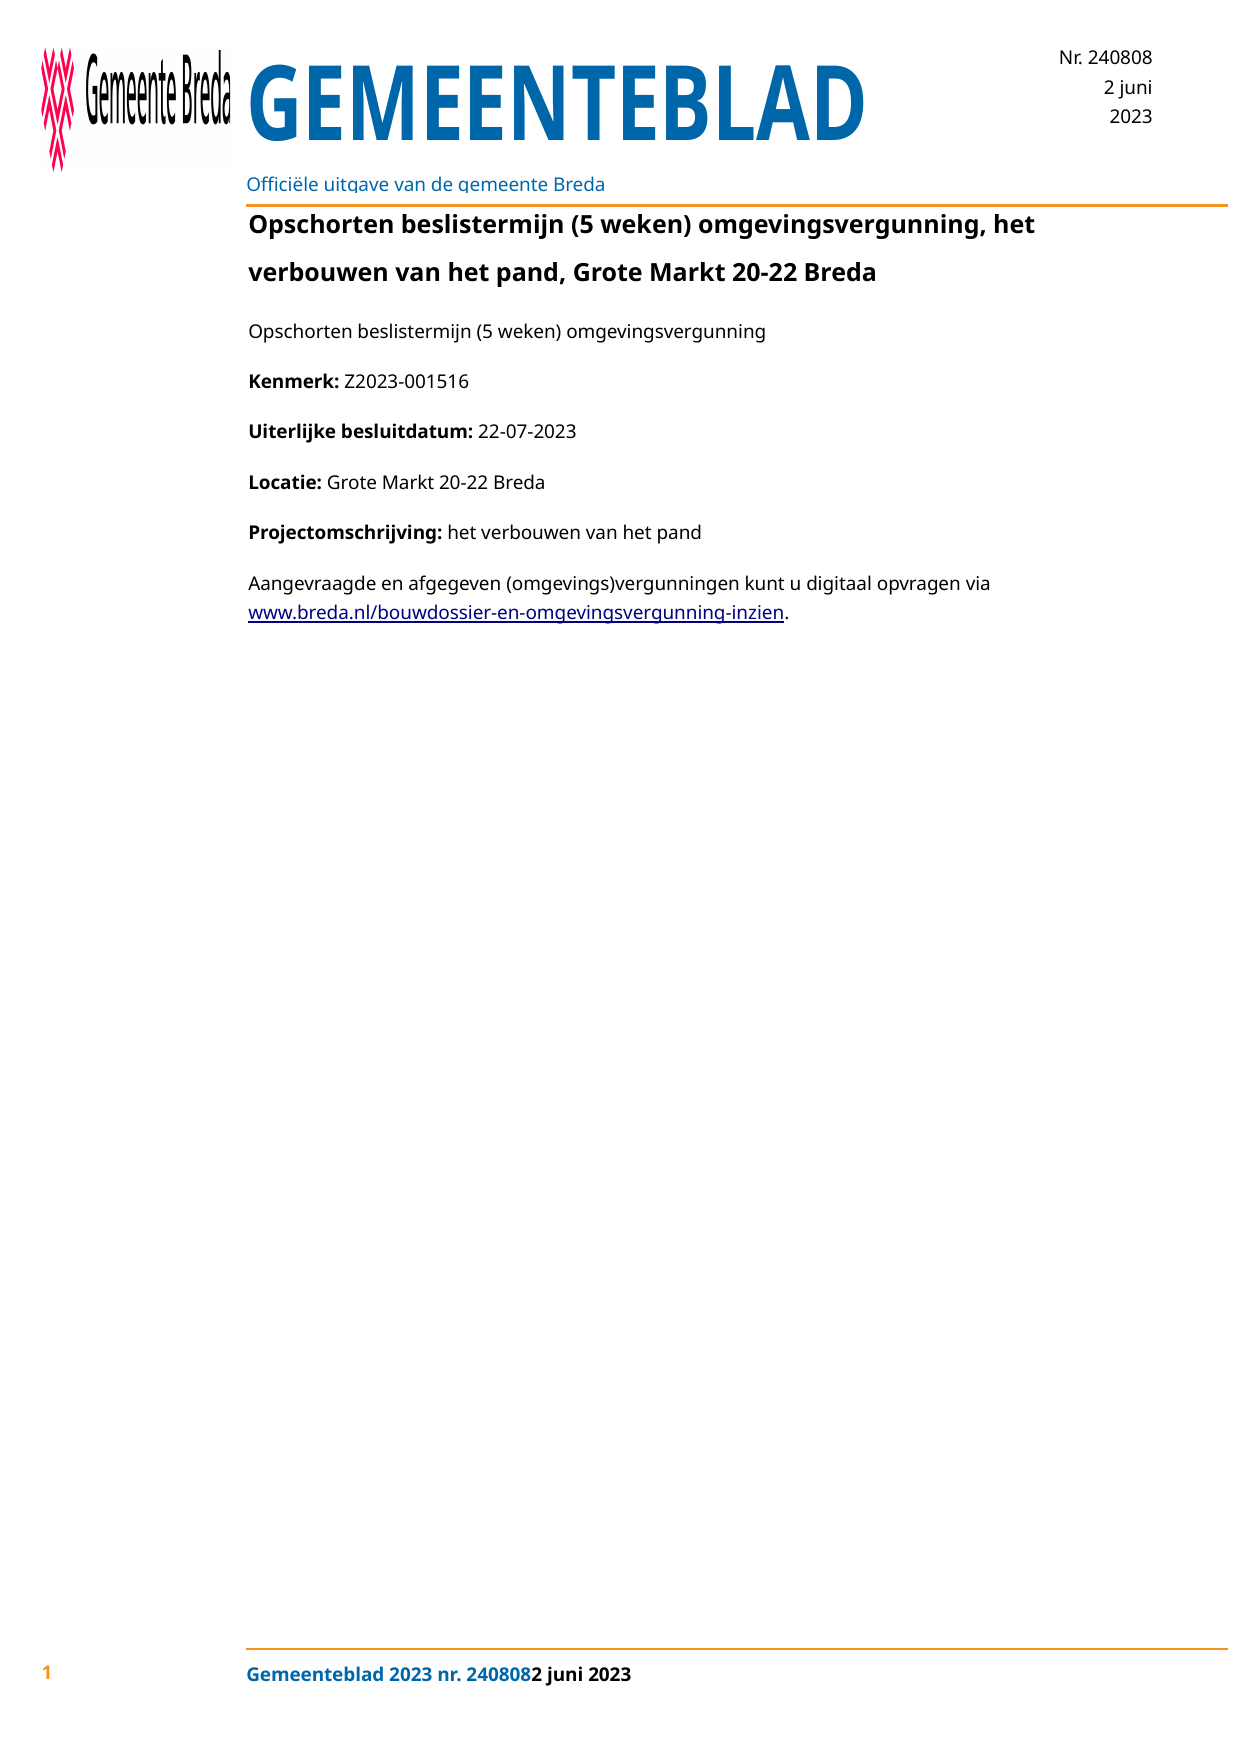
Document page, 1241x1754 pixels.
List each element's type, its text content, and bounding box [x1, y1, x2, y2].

picture [41, 47, 231, 172]
text Locatie: Grote Markt 20-22 Breda [248, 469, 1152, 495]
text Opschorten beslistermijn (5 weken) omgevingsvergunning, het verbouwen van het pand, Grote Markt 20-22 Breda [248, 207, 1152, 288]
text Aangevraagde en afgegeven (omgevings)vergunningen kunt u digitaal opvragen via www.breda.nl/bouwdossier-en-omgevingsvergunning-inzien. [248, 570, 1152, 625]
text Projectomschrijving: het verbouwen van het pand [248, 519, 1152, 545]
text Kenmerk: Z2023-001516 [248, 368, 1152, 394]
text Uiterlijke besluitdatum: 22-07-2023 [248, 419, 1152, 444]
text Opschorten beslistermijn (5 weken) omgevingsvergunning [248, 318, 1152, 344]
